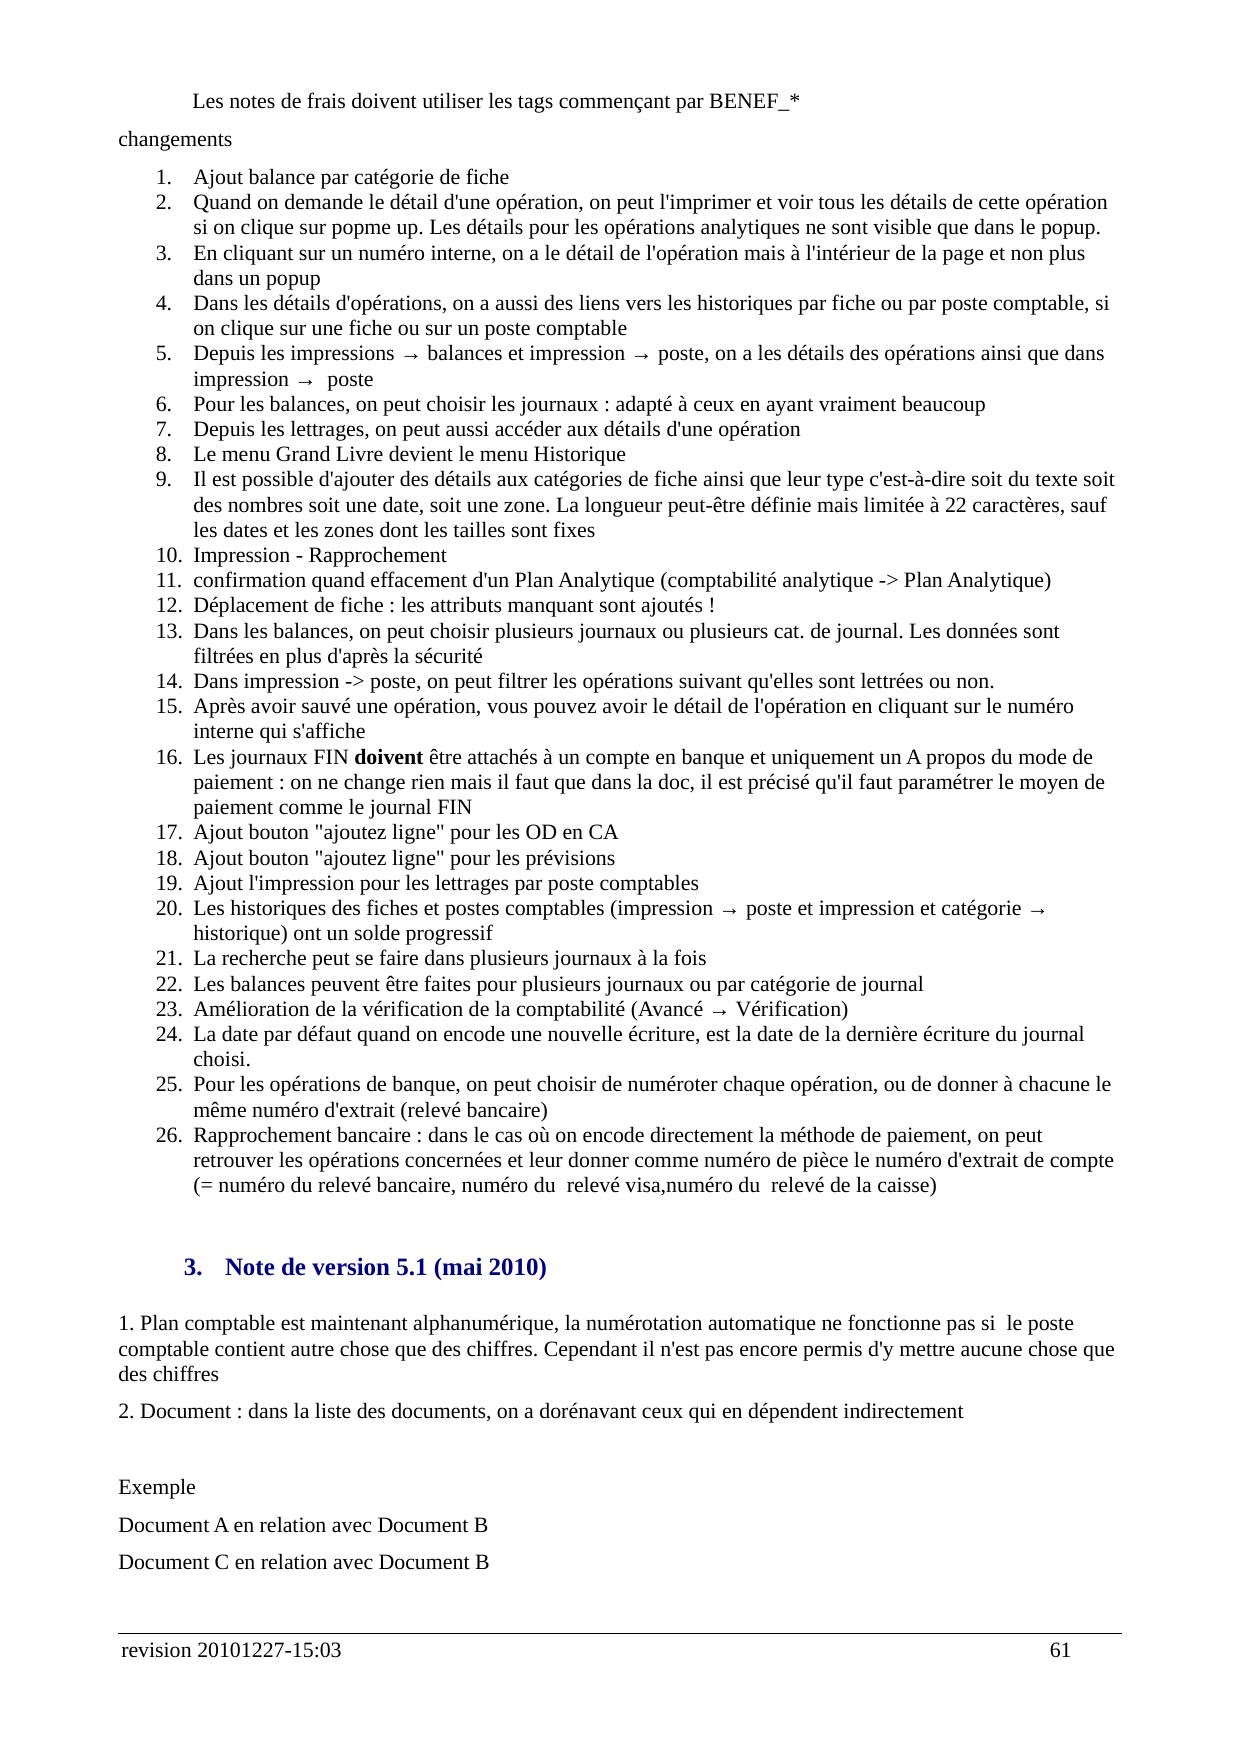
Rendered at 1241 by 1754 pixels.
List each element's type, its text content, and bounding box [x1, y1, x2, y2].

list confirmation quand effacement d'un Plan Analytique (comptabilité analytique -> Plan Analytique) [156, 567, 1122, 592]
list Le menu Grand Livre devient le menu Historique [156, 441, 1122, 466]
text 1. Plan comptable est maintenant alphanumérique, la numérotation automatique ne fonctionne pas si le poste comptable contient autre chose que des chiffres. Cependant il n'est pas encore permis d'y mettre aucune chose que des chiffres [118, 1310, 1122, 1386]
list La date par défaut quand on encode une nouvelle écriture, est la date de la dernière écriture du journal choisi. [156, 1021, 1122, 1071]
text Document C en relation avec Document B [118, 1549, 1122, 1574]
list Les balances peuvent être faites pour plusieurs journaux ou par catégorie de journal [156, 971, 1122, 996]
text Les notes de frais doivent utiliser les tags commençant par BENEF_* [118, 88, 1122, 114]
list Pour les balances, on peut choisir les journaux : adapté à ceux en ayant vraiment beaucoup [156, 391, 1122, 416]
list Ajout l'impression pour les lettrages par poste comptables [156, 870, 1122, 895]
text changements [118, 126, 1122, 151]
list Ajout bouton "ajoutez ligne" pour les OD en CA [156, 819, 1122, 844]
list Amélioration de la vérification de la comptabilité (Avancé → Vérification) [156, 996, 1122, 1021]
subtitle Note de version 5.1 (mai 2010) [177, 1252, 1122, 1281]
list Déplacement de fiche : les attributs manquant sont ajoutés ! [156, 592, 1122, 618]
list Rapprochement bancaire : dans le cas où on encode directement la méthode de paiement, on peut retrouver les opérations concernées et leur donner comme numéro de pièce le numéro d'extrait de compte (= numéro du relevé bancaire, numéro du relevé visa,numéro du relevé de la caisse) [156, 1122, 1122, 1197]
list La recherche peut se faire dans plusieurs journaux à la fois [156, 945, 1122, 971]
list Depuis les impressions → balances et impression → poste, on a les détails des opérations ainsi que dans impression → poste [156, 340, 1122, 391]
list Les historiques des fiches et postes comptables (impression → poste et impression et catégorie → historique) ont un solde progressif [156, 895, 1122, 945]
text Exemple [118, 1474, 1122, 1499]
list Depuis les lettrages, on peut aussi accéder aux détails d'une opération [156, 416, 1122, 441]
list Impression - Rapprochement [156, 542, 1122, 567]
text Document A en relation avec Document B [118, 1512, 1122, 1537]
list Ajout balance par catégorie de fiche [156, 164, 1122, 189]
list En cliquant sur un numéro interne, on a le détail de l'opération mais à l'intérieur de la page et non plus dans un popup [156, 239, 1122, 290]
list Quand on demande le détail d'une opération, on peut l'imprimer et voir tous les détails de cette opération si on clique sur popme up. Les détails pour les opérations analytiques ne sont visible que dans le popup. [156, 189, 1122, 239]
list Dans les détails d'opérations, on a aussi des liens vers les historiques par fiche ou par poste comptable, si on clique sur une fiche ou sur un poste comptable [156, 290, 1122, 340]
list Dans les balances, on peut choisir plusieurs journaux ou plusieurs cat. de journal. Les données sont filtrées en plus d'après la sécurité [156, 618, 1122, 668]
list Pour les opérations de banque, on peut choisir de numéroter chaque opération, ou de donner à chacune le même numéro d'extrait (relevé bancaire) [156, 1071, 1122, 1122]
list Dans impression -> poste, on peut filtrer les opérations suivant qu'elles sont lettrées ou non. [156, 668, 1122, 693]
text 2. Document : dans la liste des documents, on a dorénavant ceux qui en dépendent indirectement [118, 1398, 1122, 1424]
list Les journaux FIN doivent être attachés à un compte en banque et uniquement un A propos du mode de paiement : on ne change rien mais il faut que dans la doc, il est précisé qu'il faut paramétrer le moyen de paiement comme le journal FIN [156, 744, 1122, 819]
list Il est possible d'ajouter des détails aux catégories de fiche ainsi que leur type c'est-à-dire soit du texte soit des nombres soit une date, soit une zone. La longueur peut-être définie mais limitée à 22 caractères, sauf les dates et les zones dont les tailles sont fixes [156, 466, 1122, 542]
list Ajout bouton "ajoutez ligne" pour les prévisions [156, 844, 1122, 870]
list Après avoir sauvé une opération, vous pouvez avoir le détail de l'opération en cliquant sur le numéro interne qui s'affiche [156, 693, 1122, 744]
